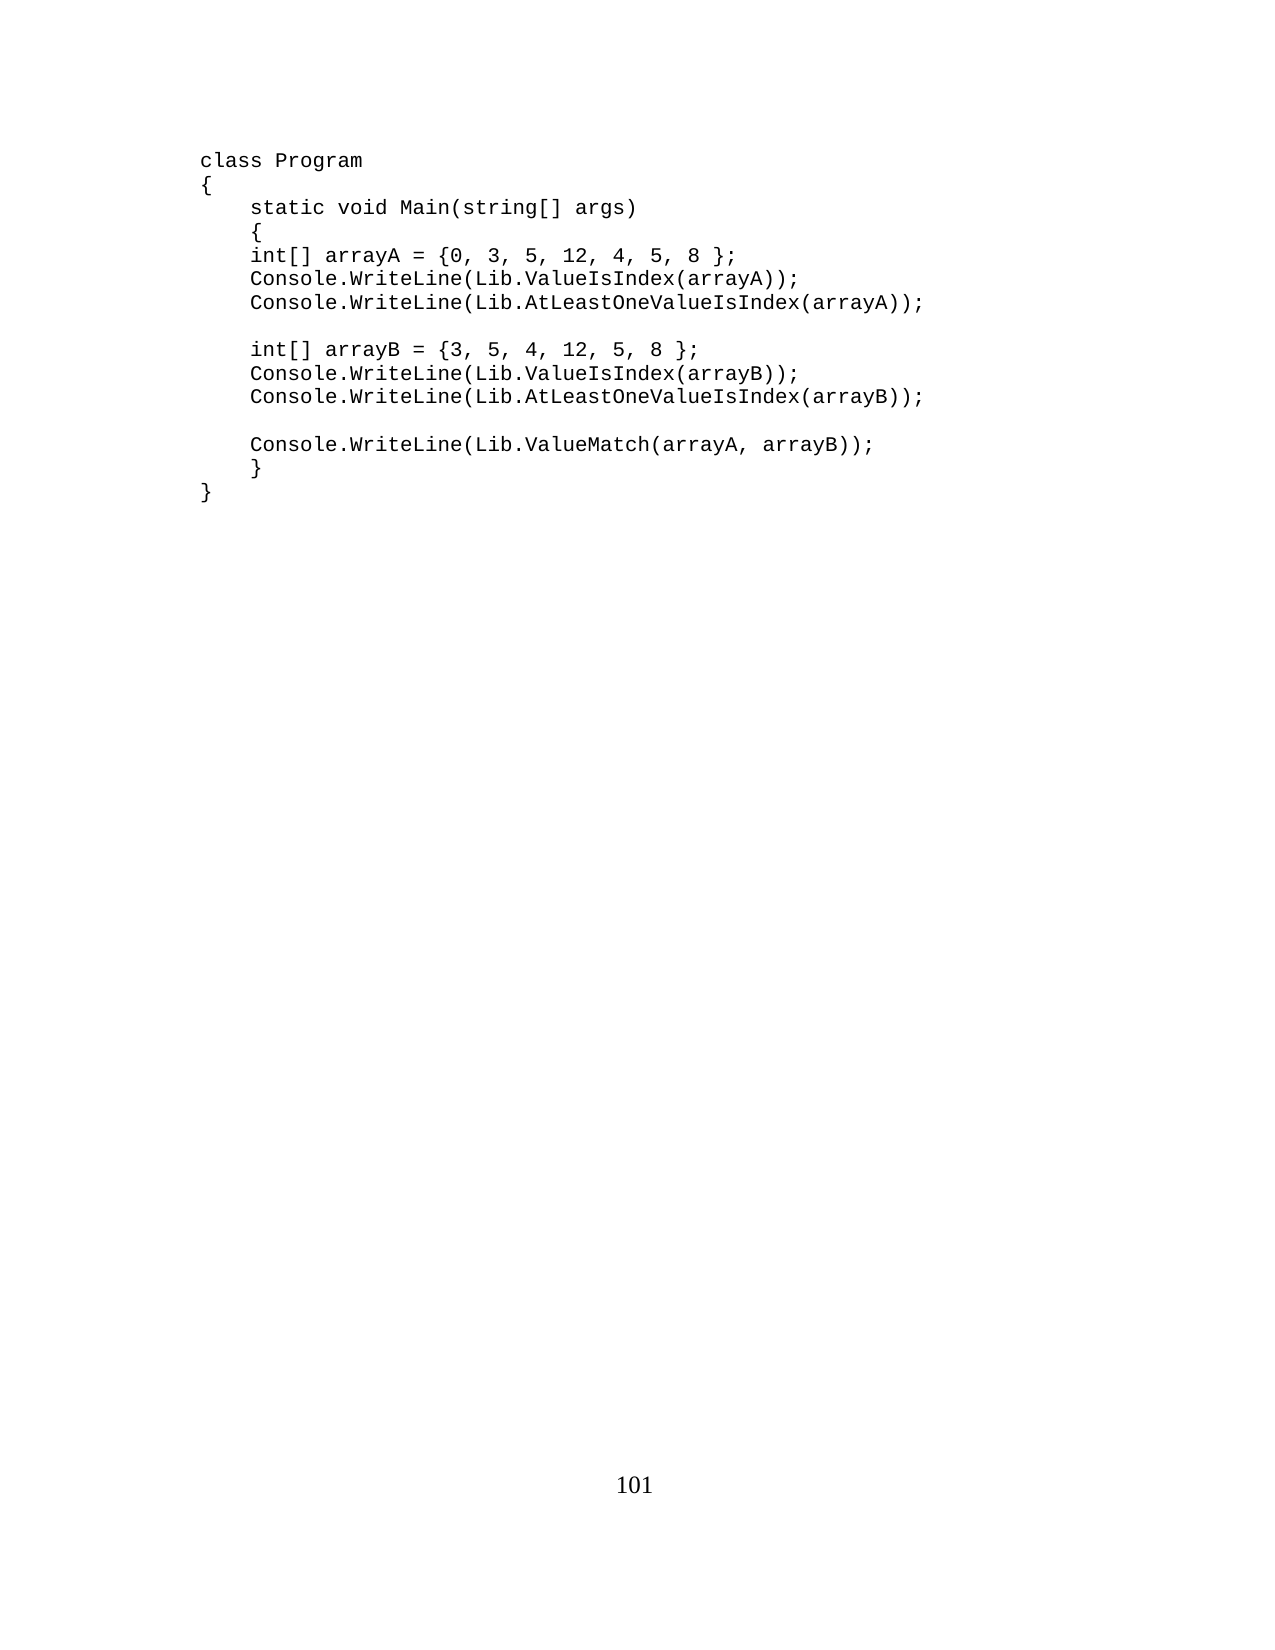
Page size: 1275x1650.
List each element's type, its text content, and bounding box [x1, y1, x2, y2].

text { [150, 174, 1125, 197]
text class Program [150, 150, 1125, 174]
text } [150, 481, 1125, 505]
text Console.WriteLine(Lib.ValueIsIndex(arrayB)); [150, 363, 1125, 386]
text Console.WriteLine(Lib.ValueMatch(arrayA, arrayB)); [150, 434, 1125, 457]
text Console.WriteLine(Lib.AtLeastOneValueIsIndex(arrayB)); [150, 386, 1125, 410]
text Console.WriteLine(Lib.ValueIsIndex(arrayA)); [150, 268, 1125, 292]
text int[] arrayB = {3, 5, 4, 12, 5, 8 }; [150, 339, 1125, 363]
text { [150, 221, 1125, 244]
text Console.WriteLine(Lib.AtLeastOneValueIsIndex(arrayA)); [150, 292, 1125, 316]
text int[] arrayA = {0, 3, 5, 12, 4, 5, 8 }; [150, 244, 1125, 268]
text static void Main(string[] args) [150, 197, 1125, 221]
text } [150, 457, 1125, 481]
